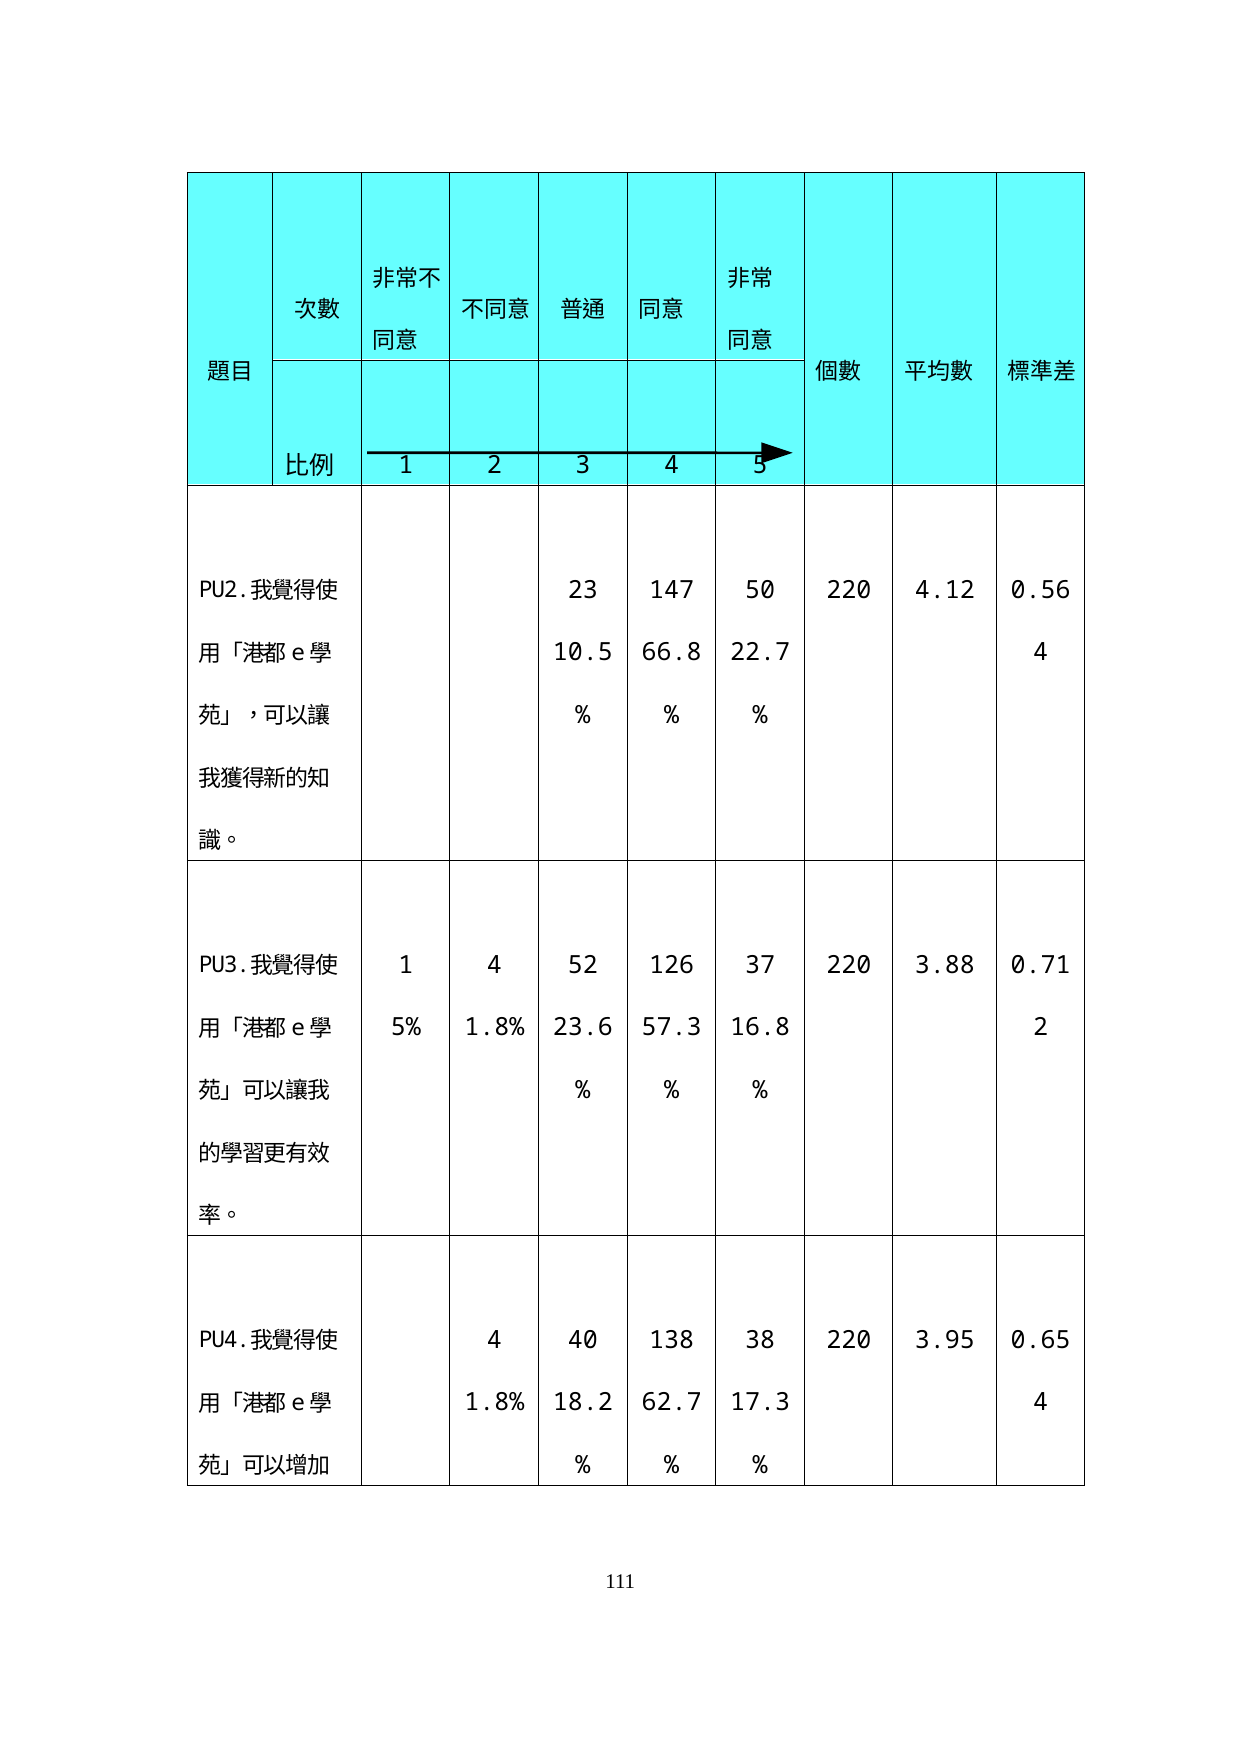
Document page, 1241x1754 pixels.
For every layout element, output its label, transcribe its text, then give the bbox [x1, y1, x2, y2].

table_header 普通 [539, 173, 627, 359]
table_cell PU2.我覺得使用「港都e學苑」，可以讓我獲得新的知識。 [188, 486, 361, 859]
table_cell 220 [805, 486, 892, 859]
table_cell 5 [716, 361, 804, 484]
table_cell 50 22.7% [716, 486, 804, 859]
table_cell 比例 [273, 361, 361, 484]
table_cell 4 [628, 455, 715, 484]
table_cell 220 [805, 1236, 892, 1484]
table_cell 4 1.8% [450, 861, 538, 1234]
table_cell 147 66.8% [628, 486, 715, 859]
table_header 平均數 [893, 173, 996, 484]
table_cell 3.88 [893, 861, 996, 1234]
table_cell 0.654 [997, 1236, 1084, 1484]
table_cell PU3.我覺得使用「港都e學苑」可以讓我的學習更有效率。 [188, 861, 361, 1234]
table_header 非常 同意 [716, 173, 804, 359]
table_cell 138 62.7% [628, 1236, 715, 1484]
table_cell 52 23.6% [539, 861, 627, 1234]
table_header 標準差 [997, 173, 1084, 484]
table_cell 2 [450, 455, 538, 484]
table_cell 37 16.8% [716, 861, 804, 1234]
table_cell 40 18.2% [539, 1236, 627, 1484]
table_cell PU4.我覺得使用「港都e學苑」可以增加 [188, 1236, 361, 1484]
table_header 同意 [628, 173, 715, 359]
table_cell 3 [539, 455, 627, 484]
table_cell [450, 486, 538, 859]
table_header 次數 [273, 173, 361, 359]
table_cell 4 1.8% [450, 1236, 538, 1484]
table_cell 0.564 [997, 486, 1084, 859]
table_cell [362, 486, 449, 859]
table_header 不同意 [450, 173, 538, 359]
table_cell 4.12 [893, 486, 996, 859]
table_cell [450, 361, 538, 451]
table_cell 1 5% [362, 861, 449, 1234]
table_cell 1 [362, 361, 449, 484]
table_header 非常不同意 [362, 173, 449, 359]
table_cell 3.95 [893, 1236, 996, 1484]
table_cell 220 [805, 861, 892, 1234]
table_cell [362, 1236, 449, 1484]
table_cell [539, 361, 627, 451]
table_header 題目 [188, 173, 272, 484]
table_cell 0.712 [997, 861, 1084, 1234]
table_cell 126 57.3% [628, 861, 715, 1234]
table_cell 38 17.3% [716, 1236, 804, 1484]
table_header 個數 [805, 173, 892, 484]
table_cell 23 10.5% [539, 486, 627, 859]
table_cell [628, 361, 715, 451]
